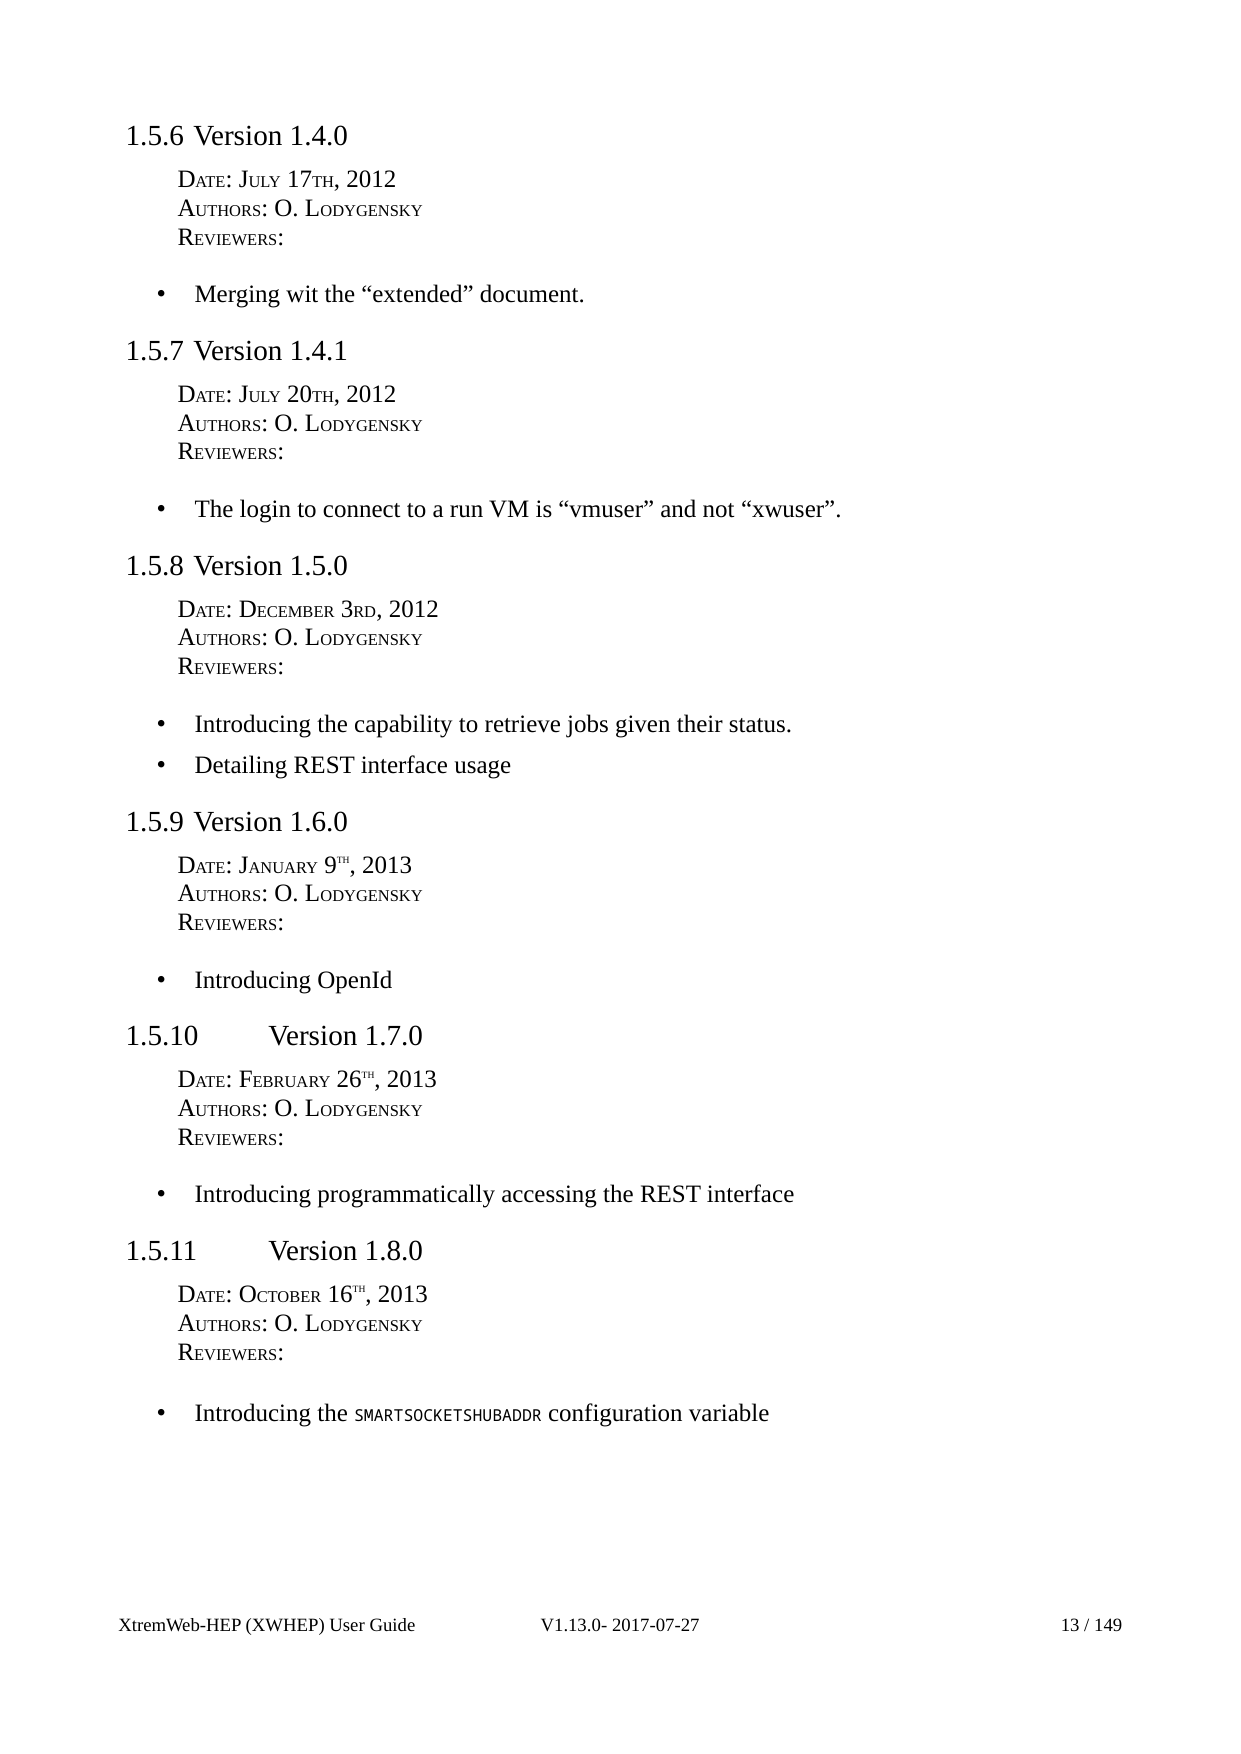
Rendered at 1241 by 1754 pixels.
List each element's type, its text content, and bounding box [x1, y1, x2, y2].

text Reviewers: [177, 1337, 1122, 1366]
list The login to connect to a run VM is “vmuser” and not “xwuser”. [157, 494, 1122, 523]
text Authors: O. Lodygensky [177, 878, 1122, 907]
text Authors: O. Lodygensky [177, 622, 1122, 651]
text Authors: O. Lodygensky [177, 193, 1122, 222]
text Authors: O. Lodygensky [177, 1308, 1122, 1337]
list Introducing the smartsocketshubaddr configuration variable [157, 1394, 1122, 1428]
text Reviewers: [177, 907, 1122, 936]
text Reviewers: [177, 651, 1122, 680]
list Merging wit the “extended” document. [157, 279, 1122, 308]
text Date: October 16th, 2013 [177, 1279, 1122, 1308]
text Reviewers: [177, 222, 1122, 250]
subtitle Version 1.4.0 [118, 118, 1122, 152]
text Date: July 20th, 2012 [177, 379, 1122, 408]
list Detailing REST interface usage [157, 750, 1122, 779]
subtitle Version 1.4.1 [118, 333, 1122, 366]
text Authors: O. Lodygensky [177, 1093, 1122, 1122]
list Introducing programmatically accessing the REST interface [157, 1179, 1122, 1208]
subtitle Version 1.6.0 [118, 804, 1122, 837]
subtitle Version 1.8.0 [118, 1233, 1122, 1267]
list Introducing the capability to retrieve jobs given their status. [157, 709, 1122, 737]
text Date: February 26th, 2013 [177, 1064, 1122, 1093]
list Introducing OpenId [157, 965, 1122, 993]
subtitle Version 1.7.0 [118, 1018, 1122, 1052]
text Reviewers: [177, 1122, 1122, 1151]
text Date: July 17th, 2012 [177, 164, 1122, 193]
text Reviewers: [177, 436, 1122, 465]
subtitle Version 1.5.0 [118, 548, 1122, 581]
text Date: January 9th, 2013 [177, 850, 1122, 878]
text Authors: O. Lodygensky [177, 408, 1122, 436]
text Date: December 3rd, 2012 [177, 594, 1122, 622]
